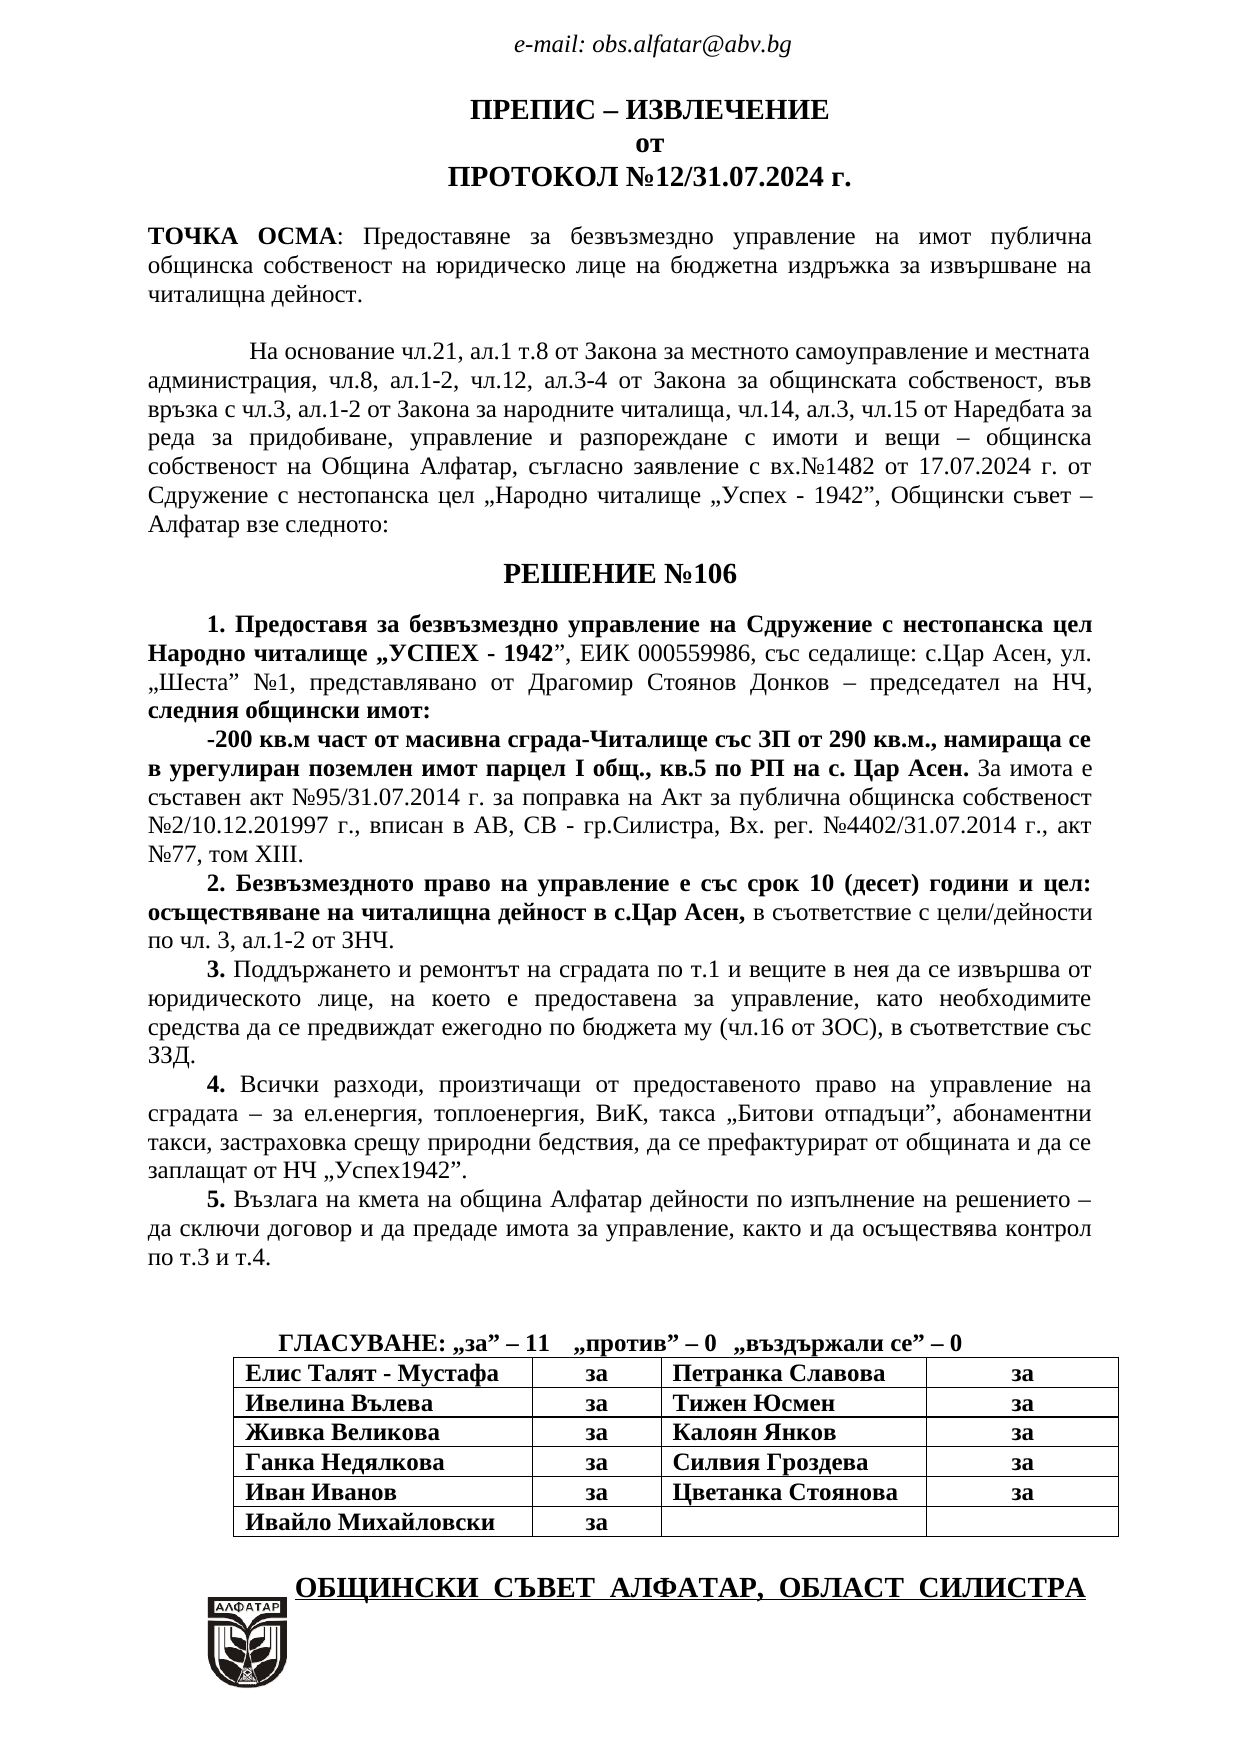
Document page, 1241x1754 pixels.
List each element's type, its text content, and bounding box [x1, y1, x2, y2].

table_cell за [927, 1477, 1118, 1506]
table_cell за [533, 1447, 661, 1476]
text 2. Безвъзмездното право на управление е със срок 10 (десет) години и цел: осъществяване на читалищна дейност в с.Цар Асен, в съответствие с цели/дейности по чл. 3, ал.1-2 от ЗНЧ. [148, 868, 1093, 954]
table_header за [533, 1358, 661, 1387]
text ТОЧКА ОСМА: Предоставяне за безвъзмездно управление на имот публична общинска собственост на юридическо лице на бюджетна издръжка за извършване на читалищна дейност. [148, 221, 1093, 307]
text 5. Възлага на кмета на община Алфатар дейности по изпълнение на решението – да сключи договор и да предаде имота за управление, както и да осъществява контрол по т.3 и т.4. [148, 1184, 1093, 1271]
text На основание чл.21, ал.1 т.8 от Закона за местното самоуправление и местната администрация, чл.8, ал.1-2, чл.12, ал.3-4 от Закона за общинската собственост, във връзка с чл.3, ал.1-2 от Закона за народните читалища, чл.14, ал.3, чл.15 от Наредбата за реда за придобиване, управление и разпореждане с имоти и вещи – общинска собственост на Община Алфатар, съгласно заявление с вх.№1482 от 17.07.2024 г. от Сдружение с нестопанска цел „Народно читалище „Успех - 1942”, Общински съвет –Алфатар взе следното: [148, 336, 1093, 537]
table_cell [927, 1507, 1118, 1536]
table_cell Ивайло Михайловски [234, 1507, 532, 1536]
text РЕШЕНИЕ №106 [148, 557, 1093, 590]
table_cell [662, 1507, 926, 1536]
table_cell Тижен Юсмен [662, 1388, 926, 1416]
text ПРОТОКОЛ №12/31.07.2024 г. [148, 159, 1152, 192]
text 1. Предоставя за безвъзмездно управление на Сдружение с нестопанска цел Народно читалище „УСПЕХ - 1942”, ЕИК 000559986, със седалище: с.Цар Асен, ул. „Шеста” №1, представлявано от Драгомир Стоянов Донков – председател на НЧ, следния общински имот: [148, 609, 1093, 724]
text ПРЕПИС – ИЗВЛЕЧЕНИЕ [148, 92, 1152, 125]
table_cell за [533, 1388, 661, 1416]
table_cell Калоян Янков [662, 1418, 926, 1446]
table_cell за [533, 1418, 661, 1446]
table_header Петранка Славова [662, 1358, 926, 1387]
table_cell за [927, 1388, 1118, 1416]
text e-mail: obs.alfatar@abv.bg [148, 29, 1101, 58]
table_cell за [533, 1477, 661, 1506]
table_cell за [927, 1418, 1118, 1446]
text ОБЩИНСКИ СЪВЕТ АЛФАТАР, ОБЛАСТ СИЛИСТРА [148, 1570, 1101, 1689]
table_cell Ганка Недялкова [234, 1447, 532, 1476]
table_cell Цветанка Стоянова [662, 1477, 926, 1506]
table_cell за [927, 1447, 1118, 1476]
table_header Елис Талят - Мустафа [234, 1358, 532, 1387]
text от [148, 125, 1152, 159]
table_header за [927, 1358, 1118, 1387]
text -200 кв.м част от масивна сграда-Читалище със ЗП от 290 кв.м., намираща се в урегулиран поземлен имот парцел I общ., кв.5 по РП на с. Цар Асен. За имота е съставен акт №95/31.07.2014 г. за поправка на Акт за публична общинска собственост №2/10.12.201997 г., вписан в АВ, СВ - гр.Силистра, Вх. рег. №4402/31.07.2014 г., акт №77, том XIII. [148, 724, 1093, 868]
table_cell за [533, 1507, 661, 1536]
text ГЛАСУВАНЕ: „за” – 11 „против” – 0 „въздържали се” – 0 [148, 1328, 1093, 1357]
table_cell Силвия Гроздева [662, 1447, 926, 1476]
text 3. Поддържането и ремонтът на сградата по т.1 и вещите в нея да се извършва от юридическото лице, на което е предоставена за управление, като необходимите средства да се предвиждат ежегодно по бюджета му (чл.16 от ЗОС), в съответствие със ЗЗД. [148, 954, 1093, 1069]
table_cell Ивелина Вълева [234, 1388, 532, 1416]
table_cell Иван Иванов [234, 1477, 532, 1506]
table_cell Живка Великова [234, 1418, 532, 1446]
text 4. Всички разходи, произтичащи от предоставеното право на управление на сградата – за ел.енергия, топлоенергия, ВиК, такса „Битови отпадъци”, абонаментни такси, застраховка срещу природни бедствия, да се префактурират от общината и да се заплащат от НЧ „Успех1942”. [148, 1069, 1093, 1184]
